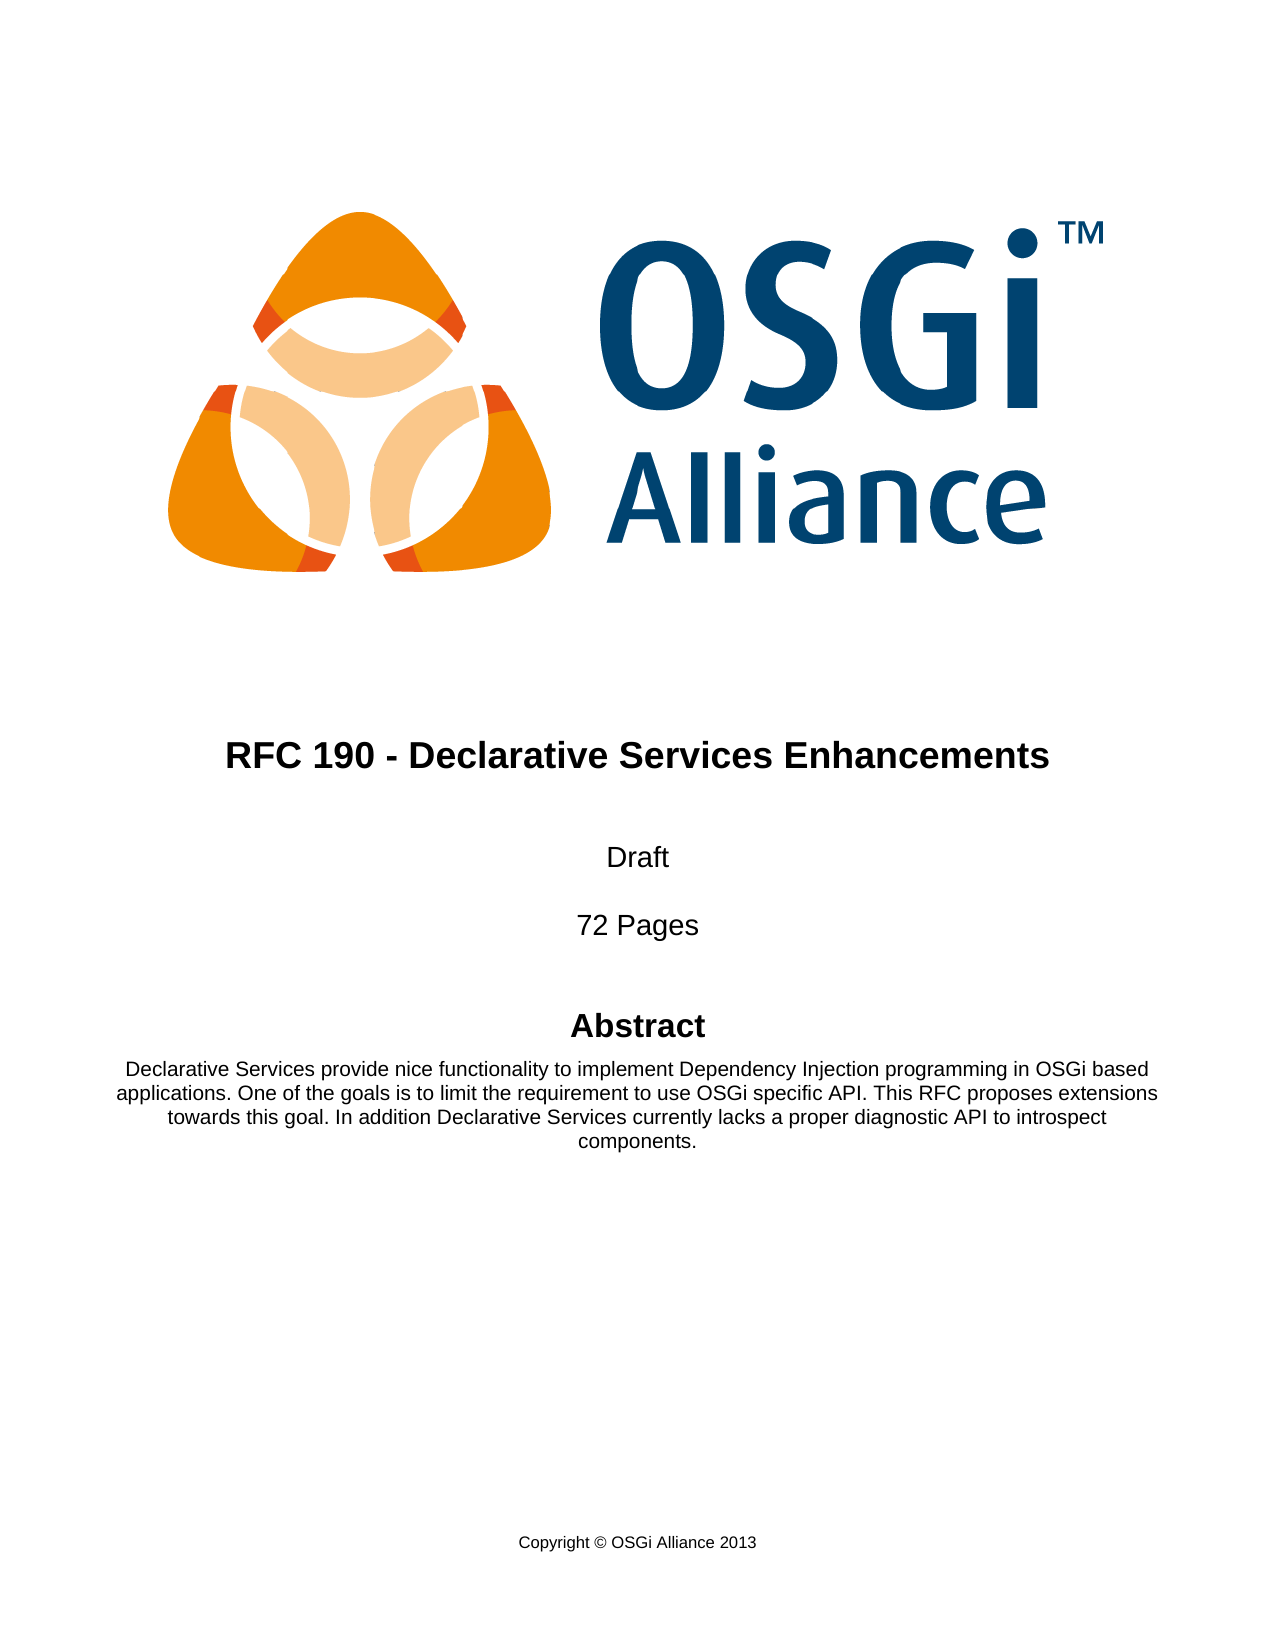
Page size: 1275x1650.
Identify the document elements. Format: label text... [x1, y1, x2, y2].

title Abstract [112, 1006, 1162, 1044]
title RFC 190 - Declarative Services Enhancements [112, 733, 1162, 776]
picture [112, 158, 1163, 626]
title Draft 72 Pages [112, 841, 1162, 941]
text Declarative Services provide nice functionality to implement Dependency Injection programming in OSGi based applications. One of the goals is to limit the requirement to use OSGi specific API. This RFC proposes extensions towards this goal. In addition Declarative Services currently lacks a proper diagnostic API to introspect components. [112, 1057, 1162, 1152]
